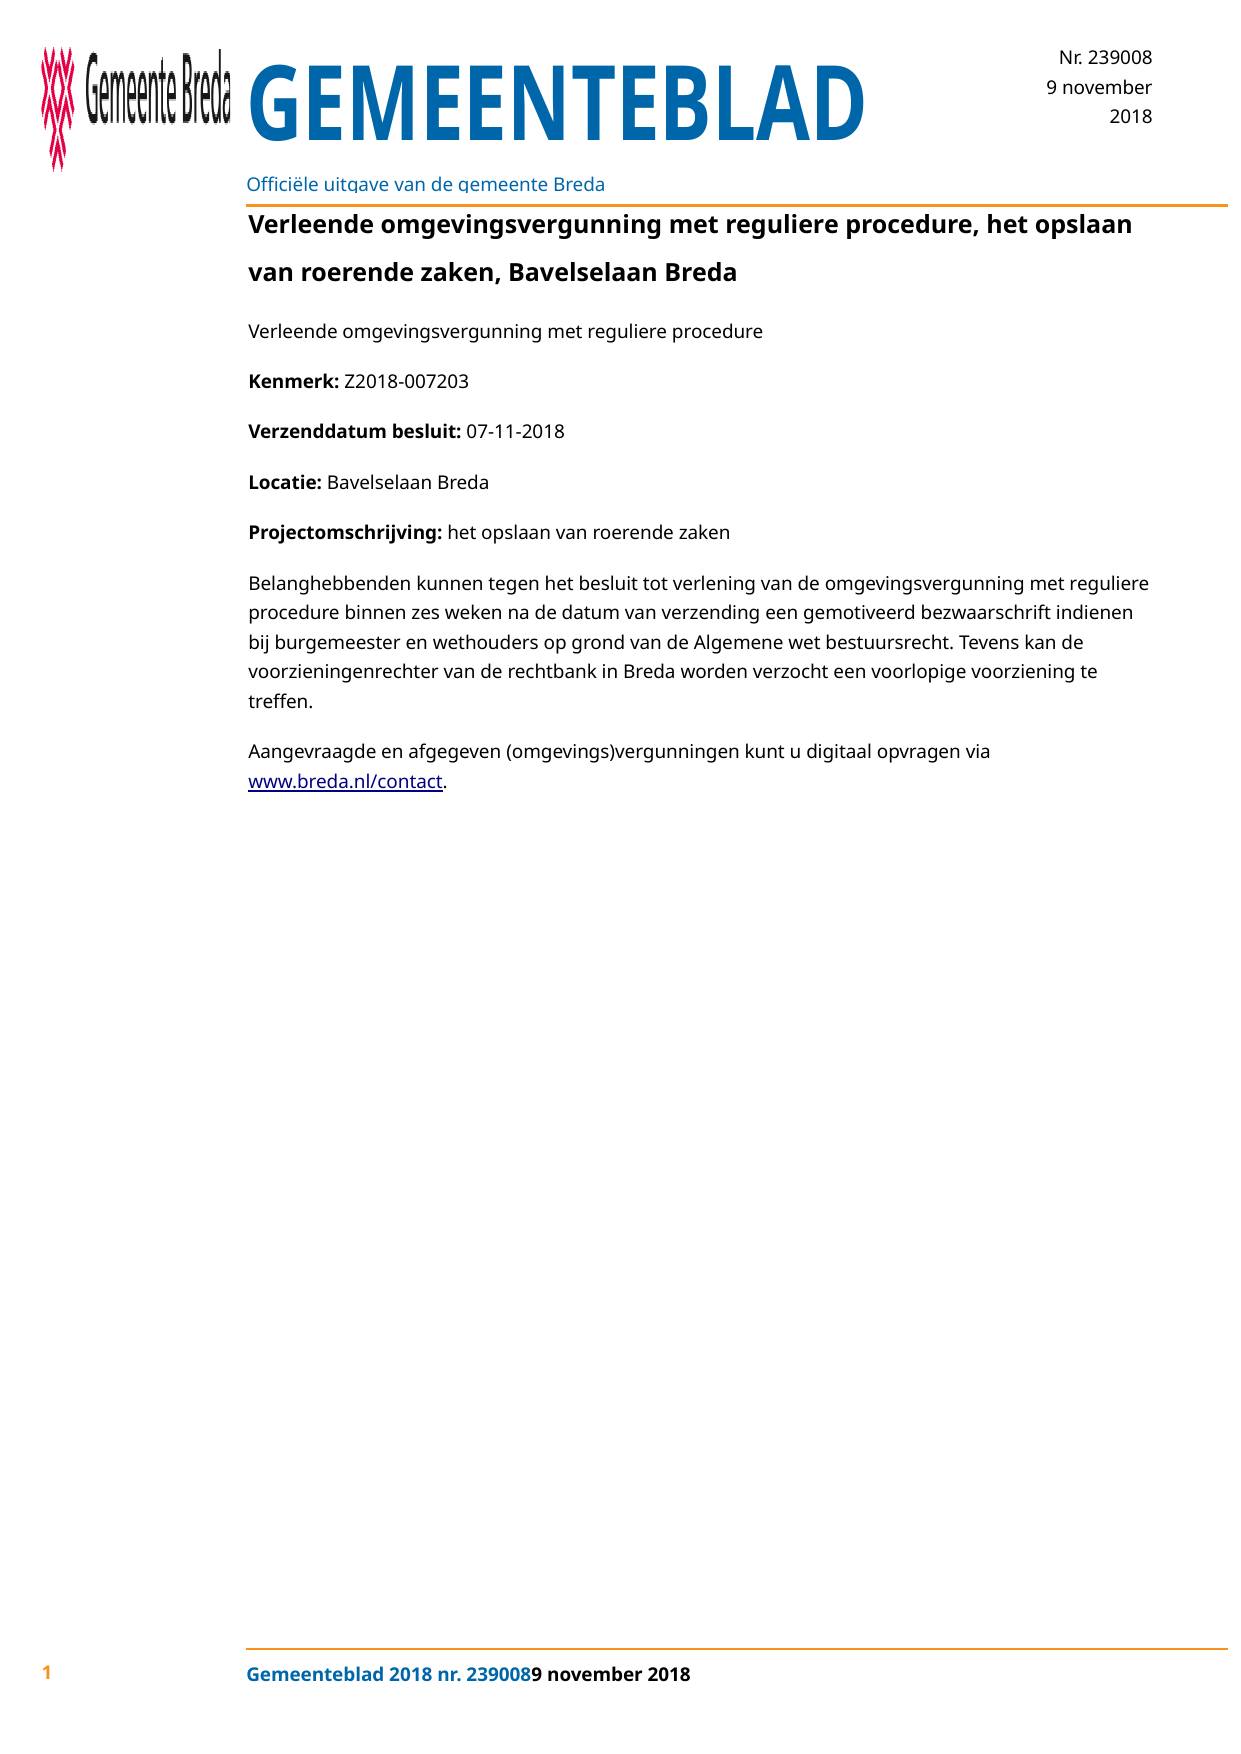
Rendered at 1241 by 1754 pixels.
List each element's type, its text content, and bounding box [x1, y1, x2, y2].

text Locatie: Bavelselaan Breda [248, 469, 1152, 495]
text Aangevraagde en afgegeven (omgevings)vergunningen kunt u digitaal opvragen via www.breda.nl/contact. [248, 739, 1152, 794]
text Verleende omgevingsvergunning met reguliere procedure [248, 318, 1152, 344]
text Verzenddatum besluit: 07-11-2018 [248, 419, 1152, 444]
text Projectomschrijving: het opslaan van roerende zaken [248, 519, 1152, 545]
text Belanghebbenden kunnen tegen het besluit tot verlening van de omgevingsvergunning met reguliere procedure binnen zes weken na de datum van verzending een gemotiveerd bezwaarschrift indienen bij burgemeester en wethouders op grond van de Algemene wet bestuursrecht. Tevens kan de voorzieningenrechter van de rechtbank in Breda worden verzocht een voorlopige voorziening te treffen. [248, 570, 1152, 714]
text Verleende omgevingsvergunning met reguliere procedure, het opslaan van roerende zaken, Bavelselaan Breda [248, 207, 1152, 288]
text Kenmerk: Z2018-007203 [248, 368, 1152, 394]
picture [41, 47, 231, 172]
